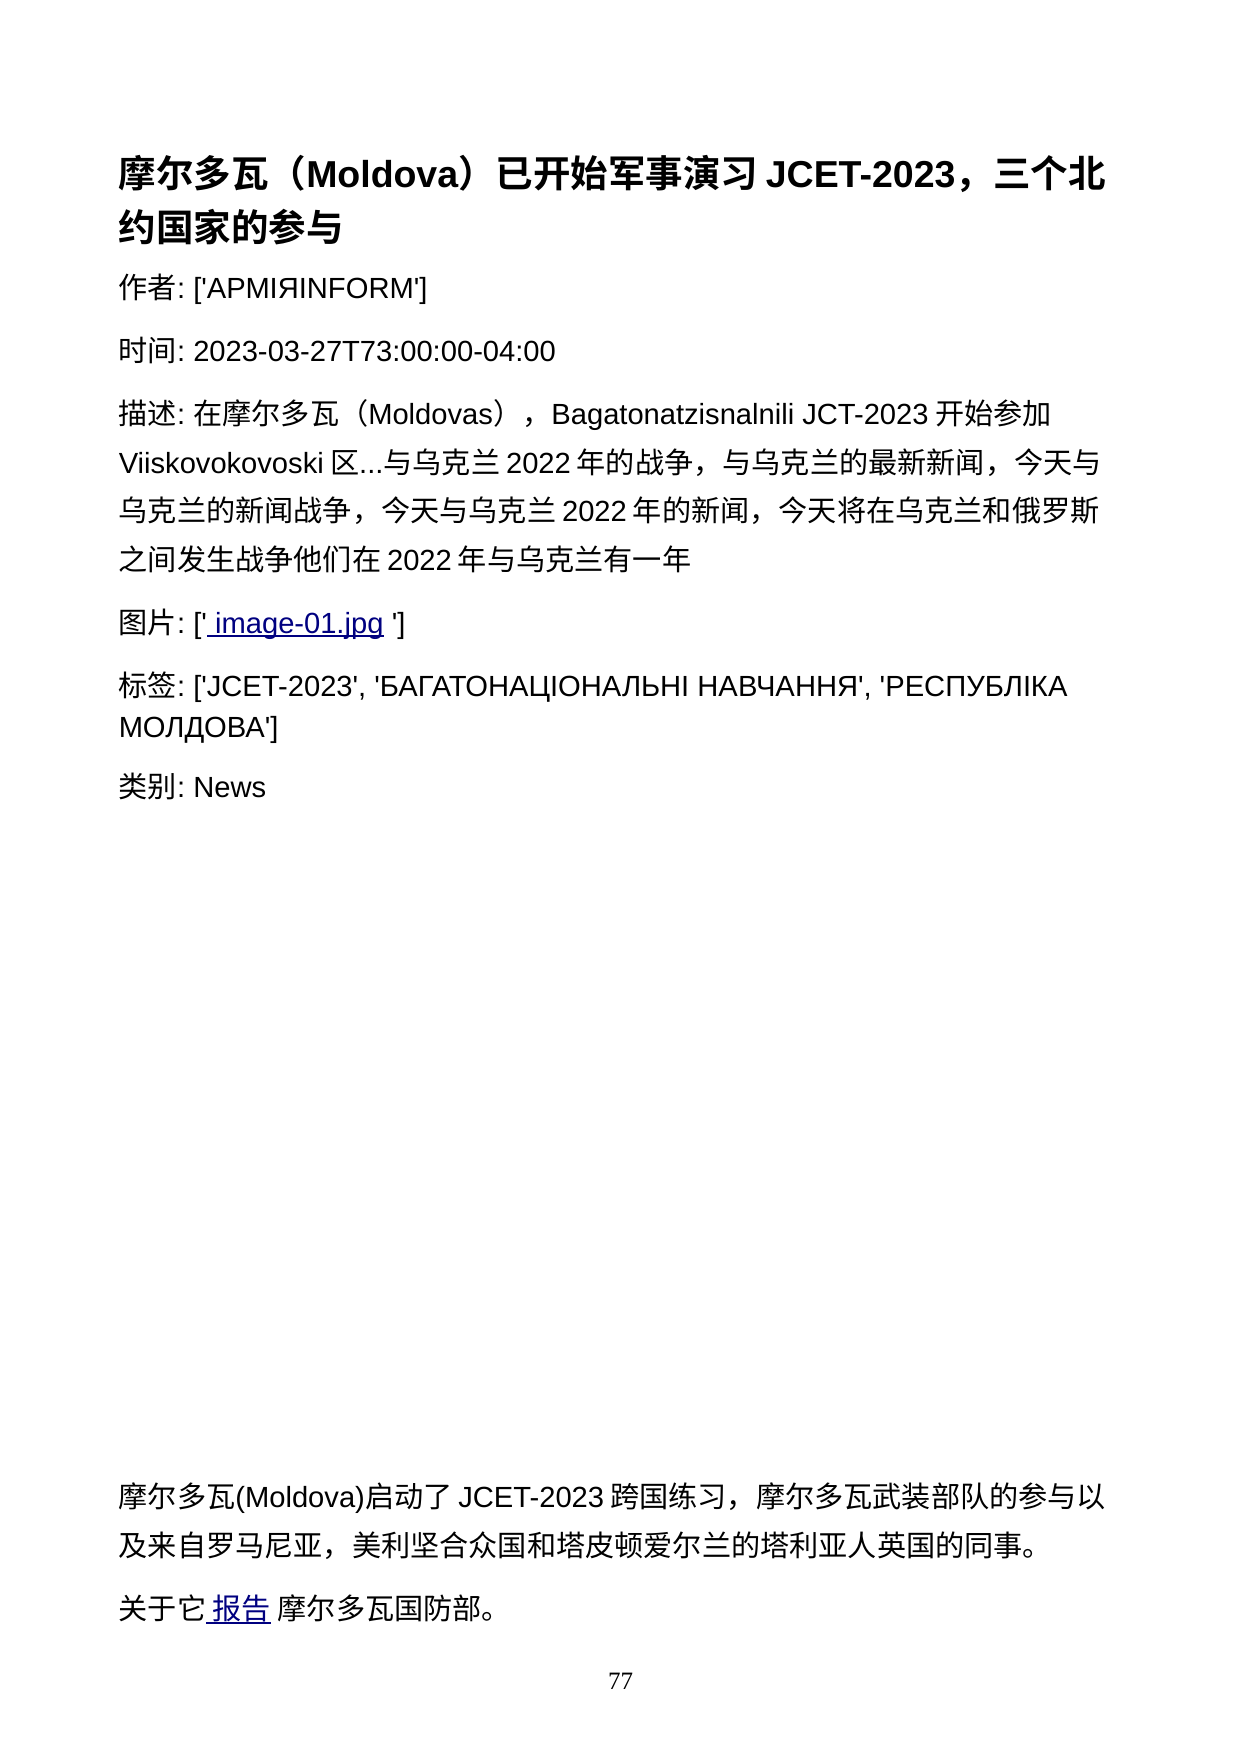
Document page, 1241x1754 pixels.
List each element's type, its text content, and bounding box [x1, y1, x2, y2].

text 作者: ['АРМІЯINFORM'] [118, 264, 1122, 307]
text 摩尔多瓦(Moldova)启动了JCET-2023跨国练习，摩尔多瓦武装部队的参与以及来自罗马尼亚，美利坚合众国和塔皮顿爱尔兰的塔利亚人英国的同事。 [118, 826, 1122, 1565]
subtitle 摩尔多瓦（Moldova）已开始军事演习JCET-2023，三个北约国家的参与 [118, 143, 1122, 252]
text 类别: News [118, 763, 1122, 805]
text 时间: 2023-03-27T73:00:00-04:00 [118, 328, 1122, 370]
text 关于它 报告 摩尔多瓦国防部。 [118, 1586, 1122, 1628]
text 标签: ['JCET-2023', 'БАГАТОНАЦІОНАЛЬНІ НАВЧАННЯ', 'РЕСПУБЛІКА МОЛДОВА'] [118, 663, 1122, 743]
text 图片: [' image-01.jpg '] [118, 599, 1122, 642]
text 描述: 在摩尔多瓦（Moldovas），Bagatonatzisnalnili JCT-2023开始参加Viiskovokovoski区...与乌克兰2022年的战争，与乌克兰的最新新闻，今天与乌克兰的新闻战争，今天与乌克兰2022年的新闻，今天将在乌克兰和俄罗斯之间发生战争他们在2022年与乌克兰有一年 [118, 391, 1122, 579]
